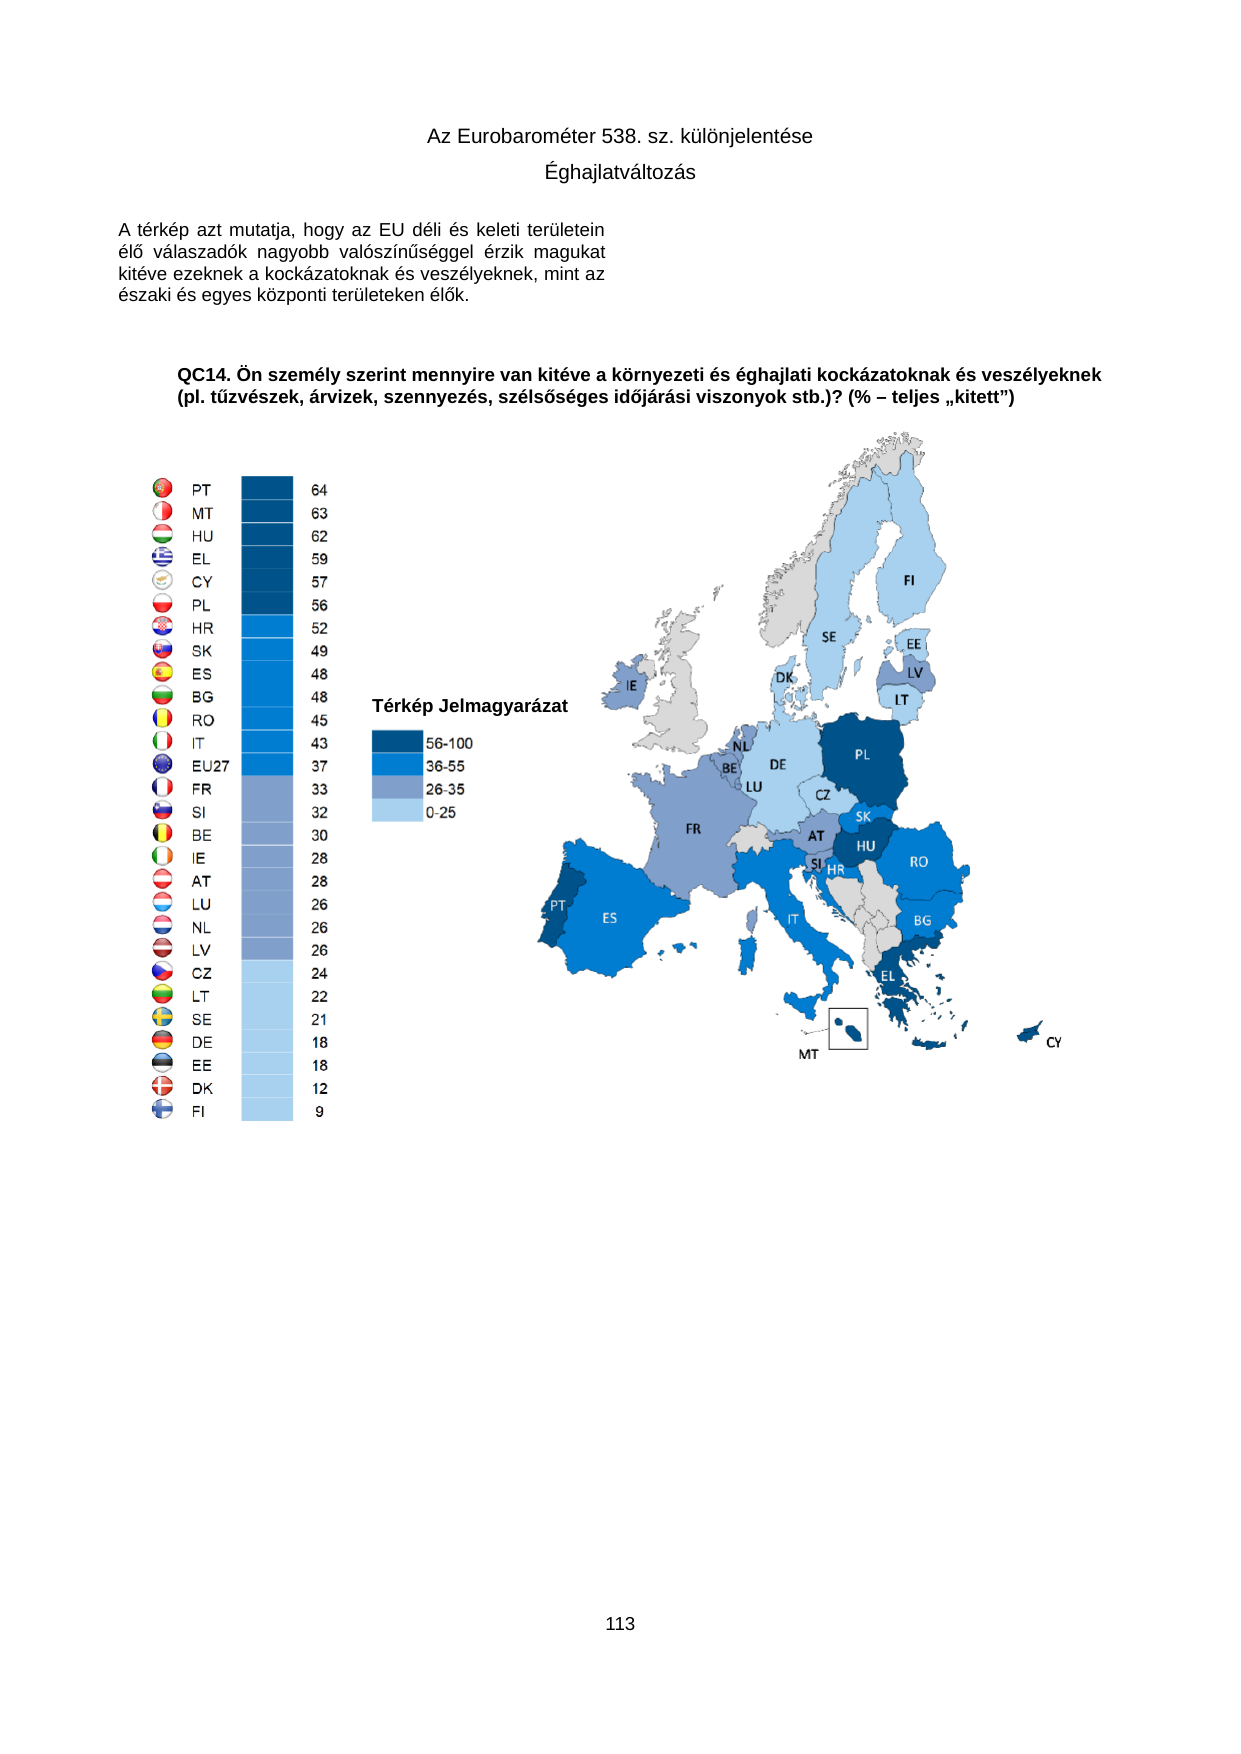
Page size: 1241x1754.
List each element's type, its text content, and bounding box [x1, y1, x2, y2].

picture [118, 427, 1066, 1129]
text A térkép azt mutatja, hogy az EU déli és keleti területein élő válaszadók nagyobb valószínűséggel érzik magukat kitéve ezeknek a kockázatoknak és veszélyeknek, mint az északi és egyes központi területeken élők. [118, 219, 605, 306]
